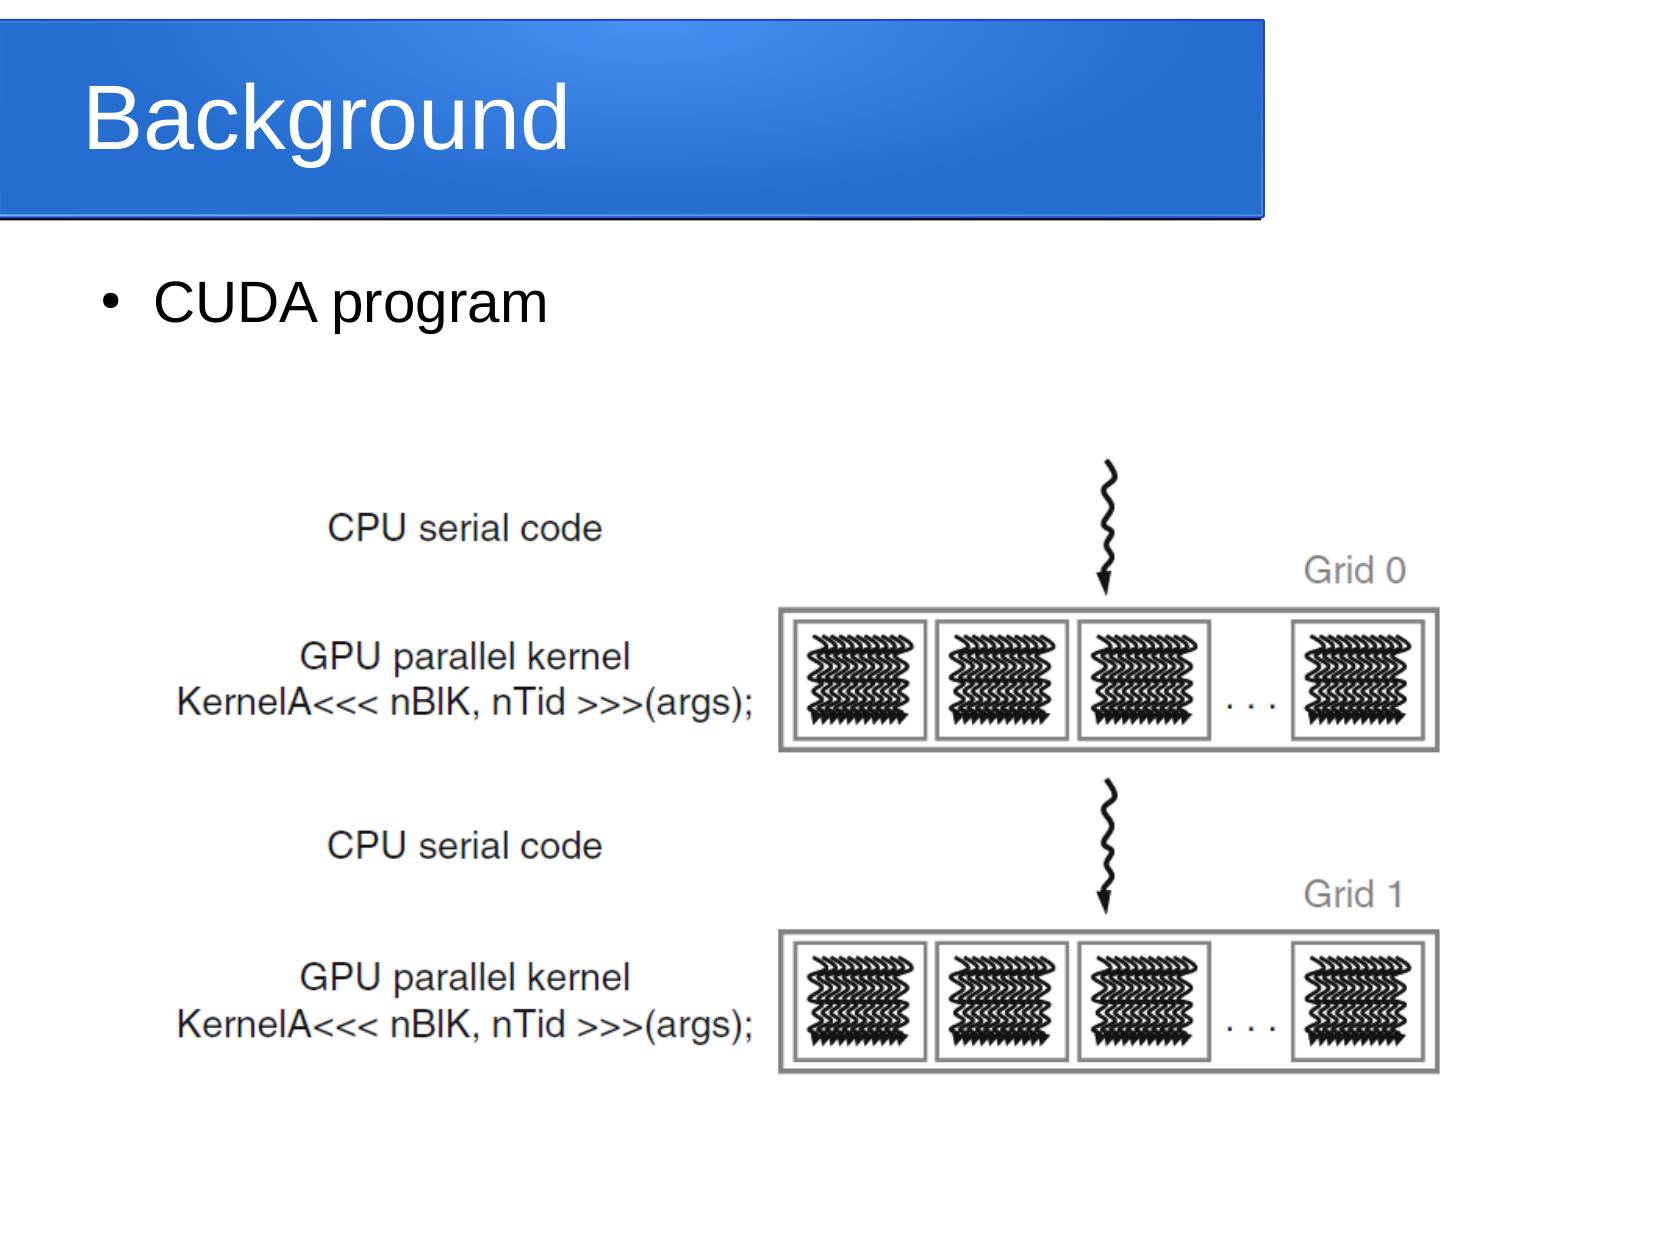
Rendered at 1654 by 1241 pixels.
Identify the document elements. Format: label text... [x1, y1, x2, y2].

list CUDA program [82, 269, 1538, 1201]
title Background [82, 25, 1250, 211]
picture [153, 449, 1454, 1086]
